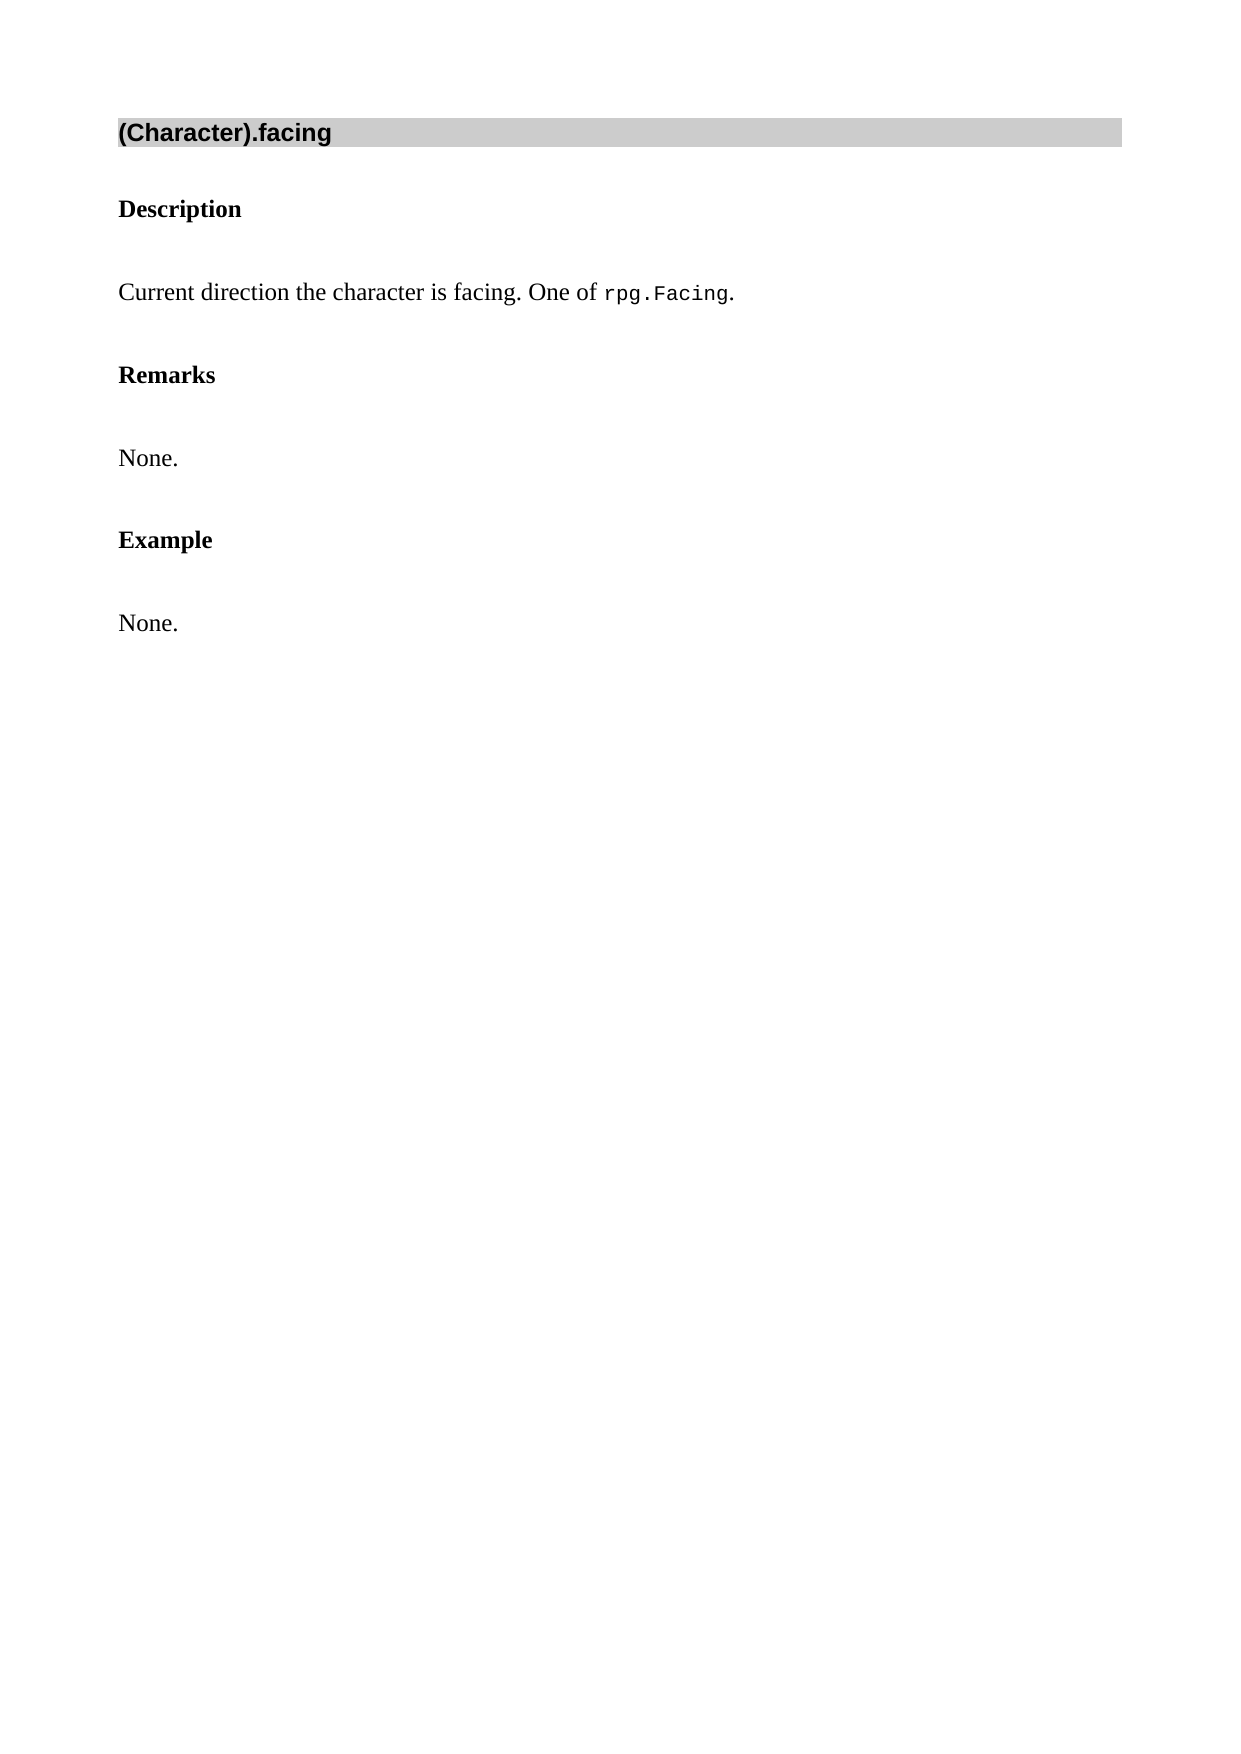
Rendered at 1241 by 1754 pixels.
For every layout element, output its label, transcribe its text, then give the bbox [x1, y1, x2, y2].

text None. [118, 443, 1122, 471]
text None. [118, 608, 1122, 636]
subtitle (Character).facing [118, 118, 1122, 147]
text Example [118, 525, 1122, 554]
text Current direction the character is facing. One of rpg.Facing. [118, 277, 1122, 306]
text Remarks [118, 360, 1122, 389]
text Description [118, 194, 1122, 223]
